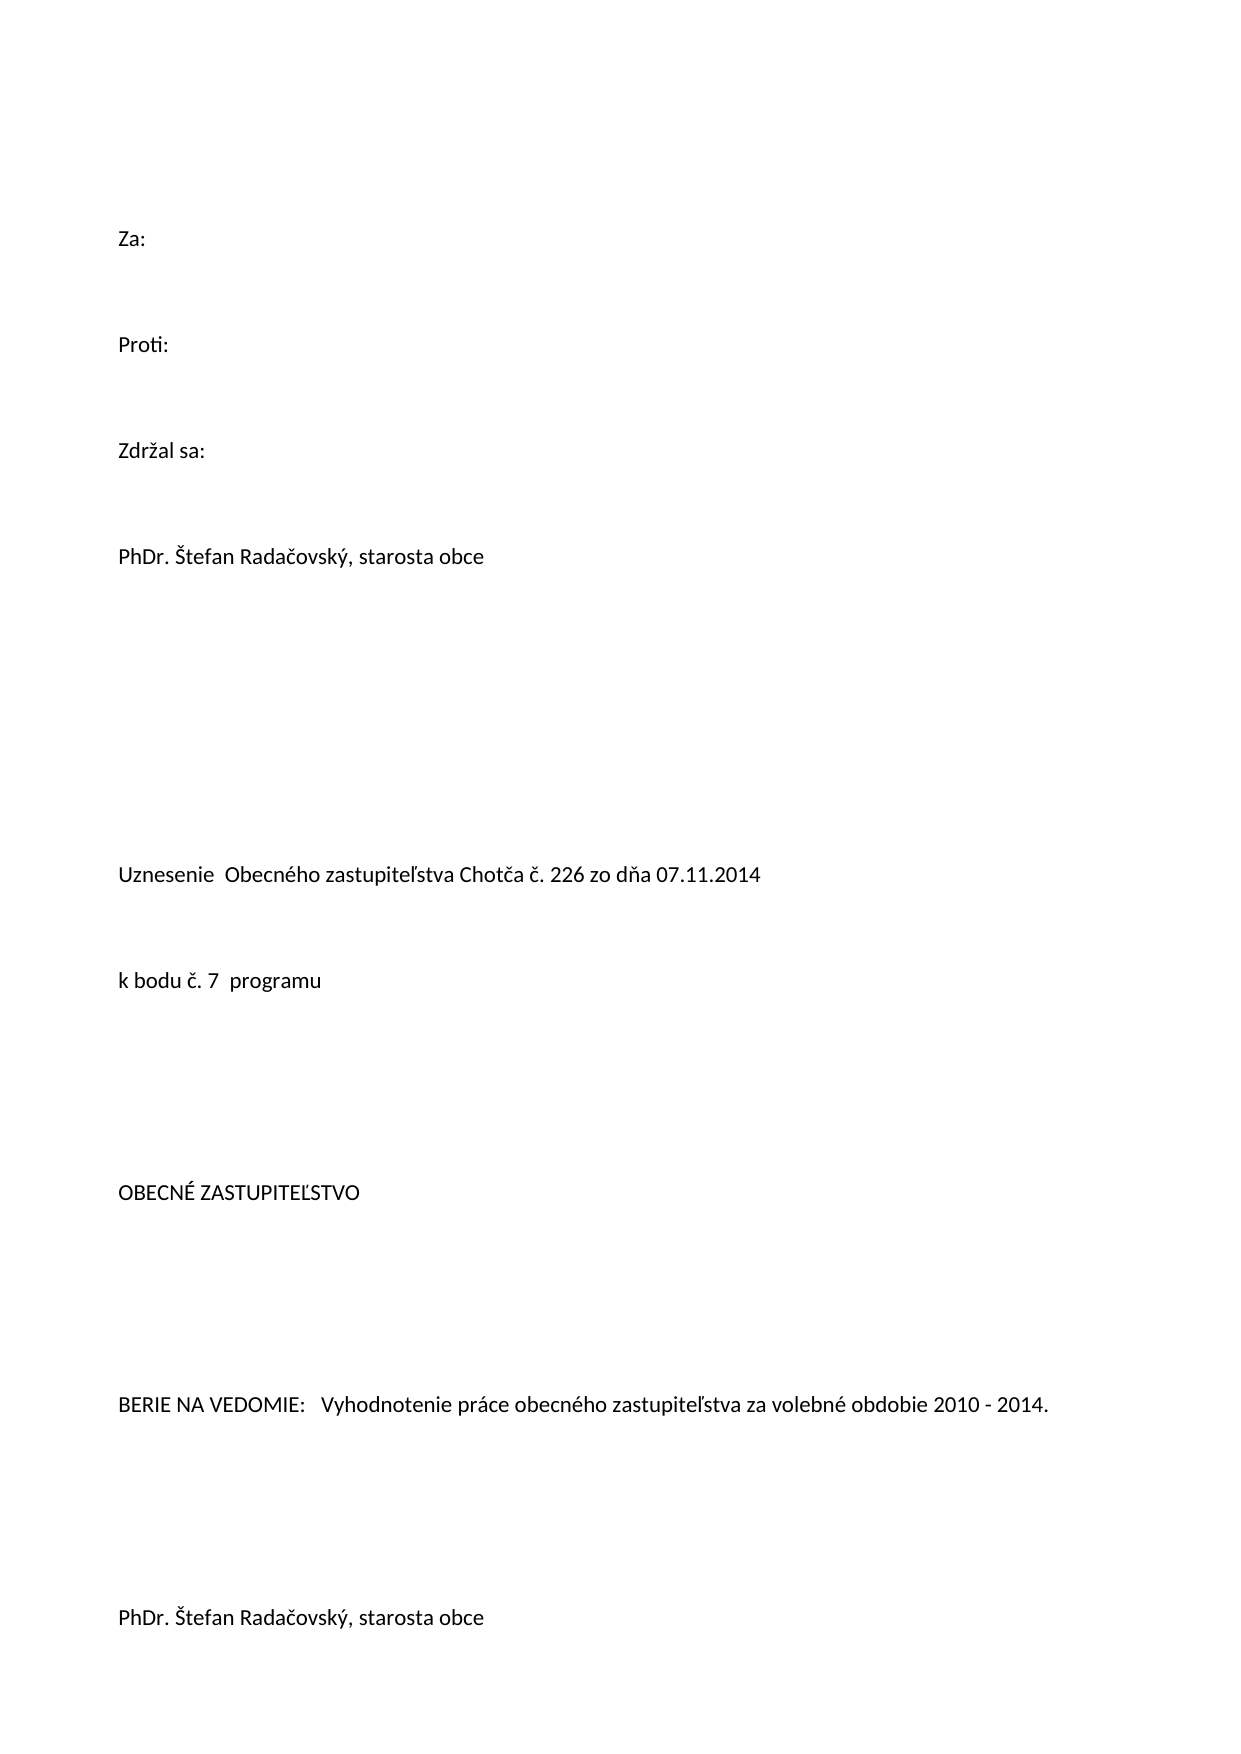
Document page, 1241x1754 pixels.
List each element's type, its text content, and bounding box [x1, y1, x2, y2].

text BERIE NA VEDOMIE: Vyhodnotenie práce obecného zastupiteľstva za volebné obdobie 2010 - 2014. [118, 1391, 1122, 1419]
text PhDr. Štefan Radačovský, starosta obce [118, 1603, 1122, 1631]
text Za: [118, 224, 1122, 252]
text Zdržal sa: [118, 436, 1122, 464]
text Uznesenie Obecného zastupiteľstva Chotča č. 226 zo dňa 07.11.2014 [118, 860, 1122, 888]
text k bodu č. 7 programu [118, 966, 1122, 994]
text Proti: [118, 330, 1122, 358]
text OBECNÉ ZASTUPITEĽSTVO [118, 1178, 1122, 1207]
text PhDr. Štefan Radačovský, starosta obce [118, 542, 1122, 570]
